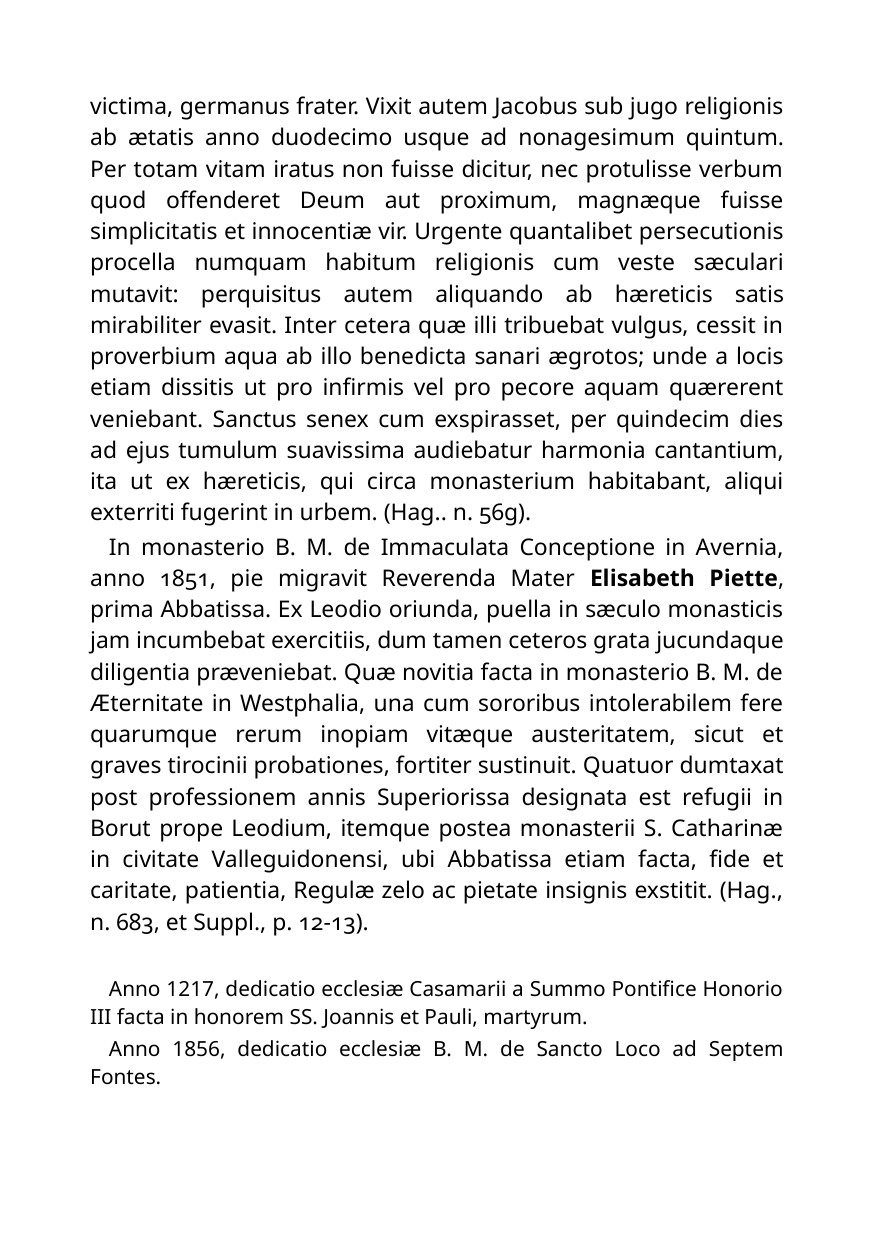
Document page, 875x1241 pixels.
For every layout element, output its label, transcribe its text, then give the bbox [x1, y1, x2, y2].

text victima, germanus frater. Vixit autem Jacobus sub jugo religionis ab ætatis anno duodecimo usque ad nonagesi­mum quintum. Per totam vitam iratus non fuisse dicitur, nec protulisse verbum quod offenderet Deum aut proximum, magnæque fuisse simplicitatis et innocentiæ vir. Urgente quantalibet persecutionis procella numquam habitum reli­gionis cum veste sæculari mutavit: perquisitus autem ali­quando ab hæreticis satis mirabiliter evasit. Inter cetera quæ illi tribuebat vulgus, cessit in proverbium aqua ab illo bene­dicta sanari ægrotos; unde a locis etiam dissitis ut pro infirmis vel pro pecore aquam quærerent veniebant. Sanctus senex cum exspirasset, per quindecim dies ad ejus tumulum suavis­sima audiebatur harmonia cantantium, ita ut ex hæreticis, qui circa monasterium habitabant, aliqui exterriti fugerint in urbem. (Hag.. n. 56g). [90, 90, 784, 527]
text In monasterio B. M. de Immaculata Conceptione in Avernia, anno 1851, pie migravit Reverenda Mater Elisabeth Piette, prima Abbatissa. Ex Leodio oriunda, puella in sæculo monasticis jam incumbebat exercitiis, dum tamen ceteros grata jucundaque diligentia præveniebat. Quæ novitia facta in monasterio B. M. de Æternitate in Westphalia, una cum sororibus intolerabilem fere quarumque rerum inopiam vitæque austeritatem, sicut et graves tirocinii probationes, fortiter sustinuit. Quatuor dumtaxat post professionem annis Superiorissa designata est refugii in Borut prope Leodium, itemque postea monasterii S. Catharinæ in civitate Valleguidonensi, ubi Abbatissa etiam facta, fide et caritate, patientia, Regulæ zelo ac pietate insignis exstitit. (Hag., n. 683, et Suppl., p. 12-13). [90, 531, 784, 937]
text Anno 1217, dedicatio ecclesiæ Casamarii a Summo Pontifice Honorio III facta in honorem SS. Joannis et Pauli, martyrum. [90, 974, 784, 1031]
text Anno 1856, dedicatio ecclesiæ B. M. de Sancto Loco ad Septem Fontes. [90, 1034, 784, 1091]
